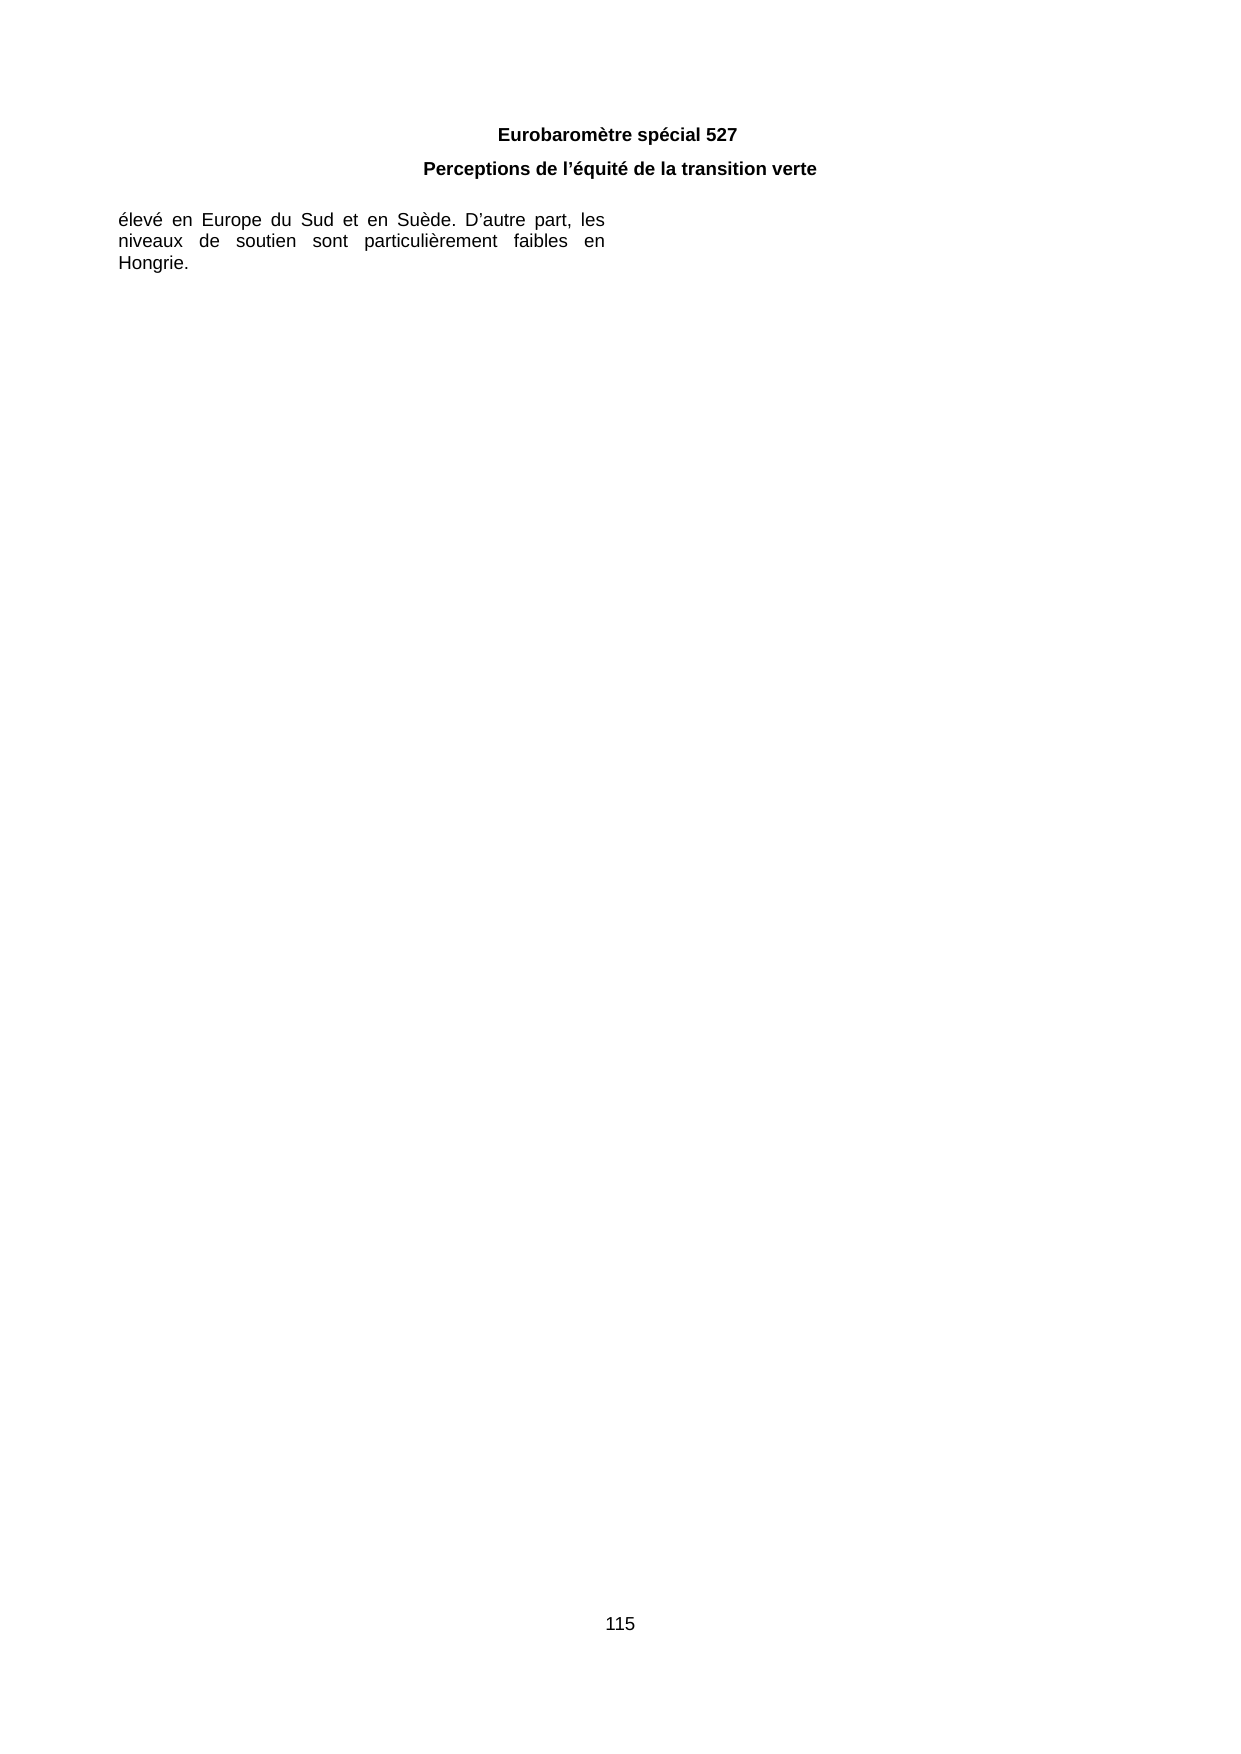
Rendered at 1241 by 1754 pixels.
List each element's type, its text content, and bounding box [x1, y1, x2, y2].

text élevé en Europe du Sud et en Suède. D’autre part, les niveaux de soutien sont particulièrement faibles en Hongrie. [118, 208, 605, 273]
